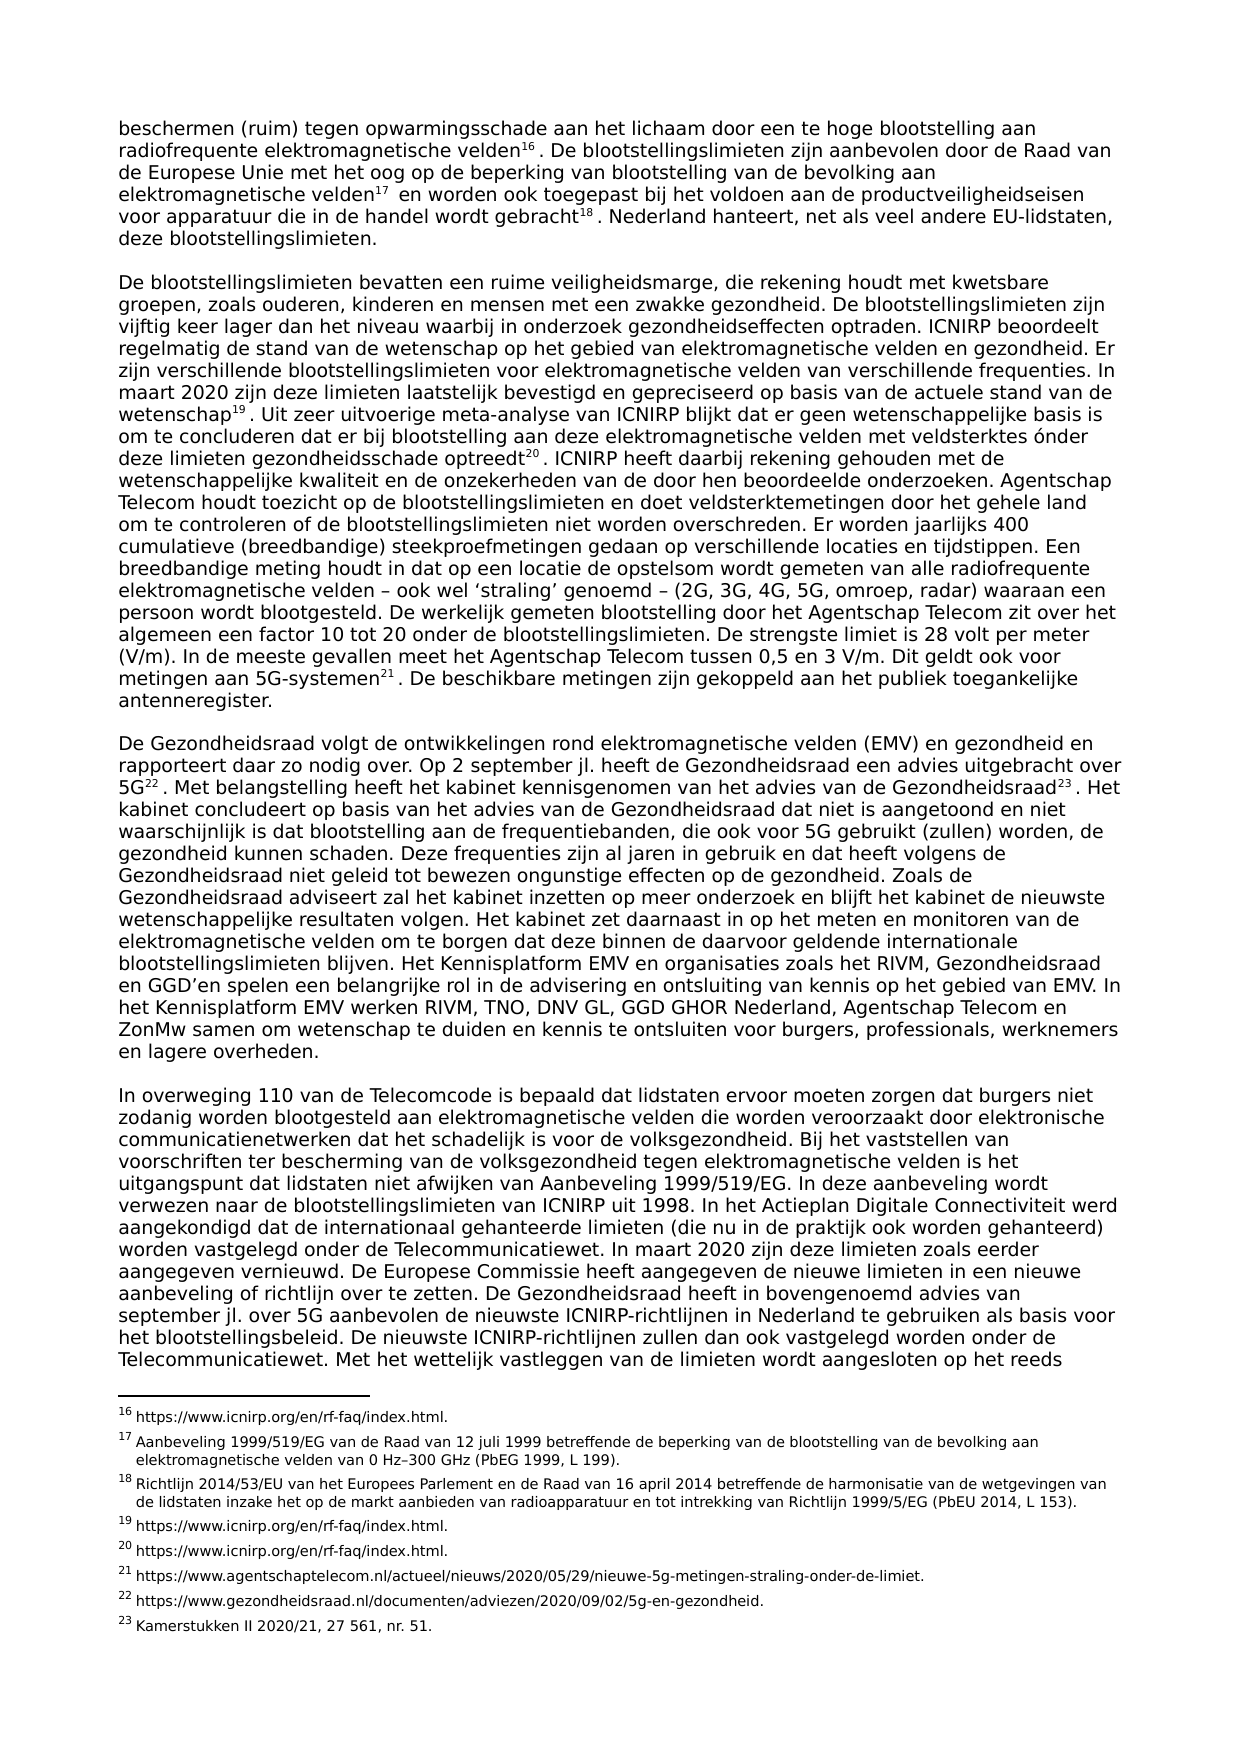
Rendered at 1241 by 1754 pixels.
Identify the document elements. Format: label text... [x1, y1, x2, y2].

text https://www.icnirp.org/en/rf-faq/index.html. [118, 1539, 1122, 1561]
text Richtlijn 2014/53/EU van het Europees Parlement en de Raad van 16 april 2014 betreffende de harmonisatie van de wetgevingen van de lidstaten inzake het op de markt aanbieden van radioapparatuur en tot intrekking van Richtlijn 1999/5/EG (PbEU 2014, L 153). [118, 1472, 1122, 1511]
text https://www.icnirp.org/en/rf-faq/index.html. [118, 1514, 1122, 1536]
text beschermen (ruim) tegen opwarmingsschade aan het lichaam door een te hoge blootstelling aan radiofrequente elektromagnetische velden. De blootstellingslimieten zijn aanbevolen door de Raad van de Europese Unie met het oog op de beperking van blootstelling van de bevolking aan elektromagnetische velden en worden ook toegepast bij het voldoen aan de productveiligheidseisen voor apparatuur die in de handel wordt gebracht. Nederland hanteert, net als veel andere EU-lidstaten, deze blootstellingslimieten. [118, 118, 1122, 250]
text https://www.icnirp.org/en/rf-faq/index.html. [118, 1405, 1122, 1427]
text Kamerstukken II 2020/21, 27 561, nr. 51. [118, 1614, 1122, 1636]
text https://www.agentschaptelecom.nl/actueel/nieuws/2020/05/29/nieuwe-5g-metingen-straling-onder-de-limiet. [118, 1564, 1122, 1586]
text De blootstellingslimieten bevatten een ruime veiligheidsmarge, die rekening houdt met kwetsbare groepen, zoals ouderen, kinderen en mensen met een zwakke gezondheid. De blootstellingslimieten zijn vijftig keer lager dan het niveau waarbij in onderzoek gezondheidseffecten optraden. ICNIRP beoordeelt regelmatig de stand van de wetenschap op het gebied van elektromagnetische velden en gezondheid. Er zijn verschillende blootstellingslimieten voor elektromagnetische velden van verschillende frequenties. In maart 2020 zijn deze limieten laatstelijk bevestigd en gepreciseerd op basis van de actuele stand van de wetenschap. Uit zeer uitvoerige meta-analyse van ICNIRP blijkt dat er geen wetenschappelijke basis is om te concluderen dat er bij blootstelling aan deze elektromagnetische velden met veldsterktes ónder deze limieten gezondheidsschade optreedt. ICNIRP heeft daarbij rekening gehouden met de wetenschappelijke kwaliteit en de onzekerheden van de door hen beoordeelde onderzoeken. Agentschap Telecom houdt toezicht op de blootstellingslimieten en doet veldsterktemetingen door het gehele land om te controleren of de blootstellingslimieten niet worden overschreden. Er worden jaarlijks 400 cumulatieve (breedbandige) steekproefmetingen gedaan op verschillende locaties en tijdstippen. Een breedbandige meting houdt in dat op een locatie de opstelsom wordt gemeten van alle radiofrequente elektromagnetische velden – ook wel ‘straling’ genoemd – (2G, 3G, 4G, 5G, omroep, radar) waaraan een persoon wordt blootgesteld. De werkelijk gemeten blootstelling door het Agentschap Telecom zit over het algemeen een factor 10 tot 20 onder de blootstellingslimieten. De strengste limiet is 28 volt per meter (V/m). In de meeste gevallen meet het Agentschap Telecom tussen 0,5 en 3 V/m. Dit geldt ook voor metingen aan 5G-systemen. De beschikbare metingen zijn gekoppeld aan het publiek toegankelijke antenneregister. [118, 272, 1122, 711]
text De Gezondheidsraad volgt de ontwikkelingen rond elektromagnetische velden (EMV) en gezondheid en rapporteert daar zo nodig over. Op 2 september jl. heeft de Gezondheidsraad een advies uitgebracht over 5G. Met belangstelling heeft het kabinet kennisgenomen van het advies van de Gezondheidsraad. Het kabinet concludeert op basis van het advies van de Gezondheidsraad dat niet is aangetoond en niet waarschijnlijk is dat blootstelling aan de frequentiebanden, die ook voor 5G gebruikt (zullen) worden, de gezondheid kunnen schaden. Deze frequenties zijn al jaren in gebruik en dat heeft volgens de Gezondheidsraad niet geleid tot bewezen ongunstige effecten op de gezondheid. Zoals de Gezondheidsraad adviseert zal het kabinet inzetten op meer onderzoek en blijft het kabinet de nieuwste wetenschappelijke resultaten volgen. Het kabinet zet daarnaast in op het meten en monitoren van de elektromagnetische velden om te borgen dat deze binnen de daarvoor geldende internationale blootstellingslimieten blijven. Het Kennisplatform EMV en organisaties zoals het RIVM, Gezondheidsraad en GGD’en spelen een belangrijke rol in de advisering en ontsluiting van kennis op het gebied van EMV. In het Kennisplatform EMV werken RIVM, TNO, DNV GL, GGD GHOR Nederland, Agentschap Telecom en ZonMw samen om wetenschap te duiden en kennis te ontsluiten voor burgers, professionals, werknemers en lagere overheden. [118, 733, 1122, 1063]
text In overweging 110 van de Telecomcode is bepaald dat lidstaten ervoor moeten zorgen dat burgers niet zodanig worden blootgesteld aan elektromagnetische velden die worden veroorzaakt door elektronische communicatienetwerken dat het schadelijk is voor de volksgezondheid. Bij het vaststellen van voorschriften ter bescherming van de volksgezondheid tegen elektromagnetische velden is het uitgangspunt dat lidstaten niet afwijken van Aanbeveling 1999/519/EG. In deze aanbeveling wordt verwezen naar de blootstellingslimieten van ICNIRP uit 1998. In het Actieplan Digitale Connectiviteit werd aangekondigd dat de internationaal gehanteerde limieten (die nu in de praktijk ook worden gehanteerd) worden vastgelegd onder de Telecommunicatiewet. In maart 2020 zijn deze limieten zoals eerder aangegeven vernieuwd. De Europese Commissie heeft aangegeven de nieuwe limieten in een nieuwe aanbeveling of richtlijn over te zetten. De Gezondheidsraad heeft in bovengenoemd advies van september jl. over 5G aanbevolen de nieuwste ICNIRP-richtlijnen in Nederland te gebruiken als basis voor het blootstellingsbeleid. De nieuwste ICNIRP-richtlijnen zullen dan ook vastgelegd worden onder de Telecommunicatiewet. Met het wettelijk vastleggen van de limieten wordt aangesloten op het reeds [118, 1085, 1122, 1371]
text https://www.gezondheidsraad.nl/documenten/adviezen/2020/09/02/5g-en-gezondheid. [118, 1589, 1122, 1611]
text Aanbeveling 1999/519/EG van de Raad van 12 juli 1999 betreffende de beperking van de blootstelling van de bevolking aan elektromagnetische velden van 0 Hz–300 GHz (PbEG 1999, L 199). [118, 1430, 1122, 1469]
